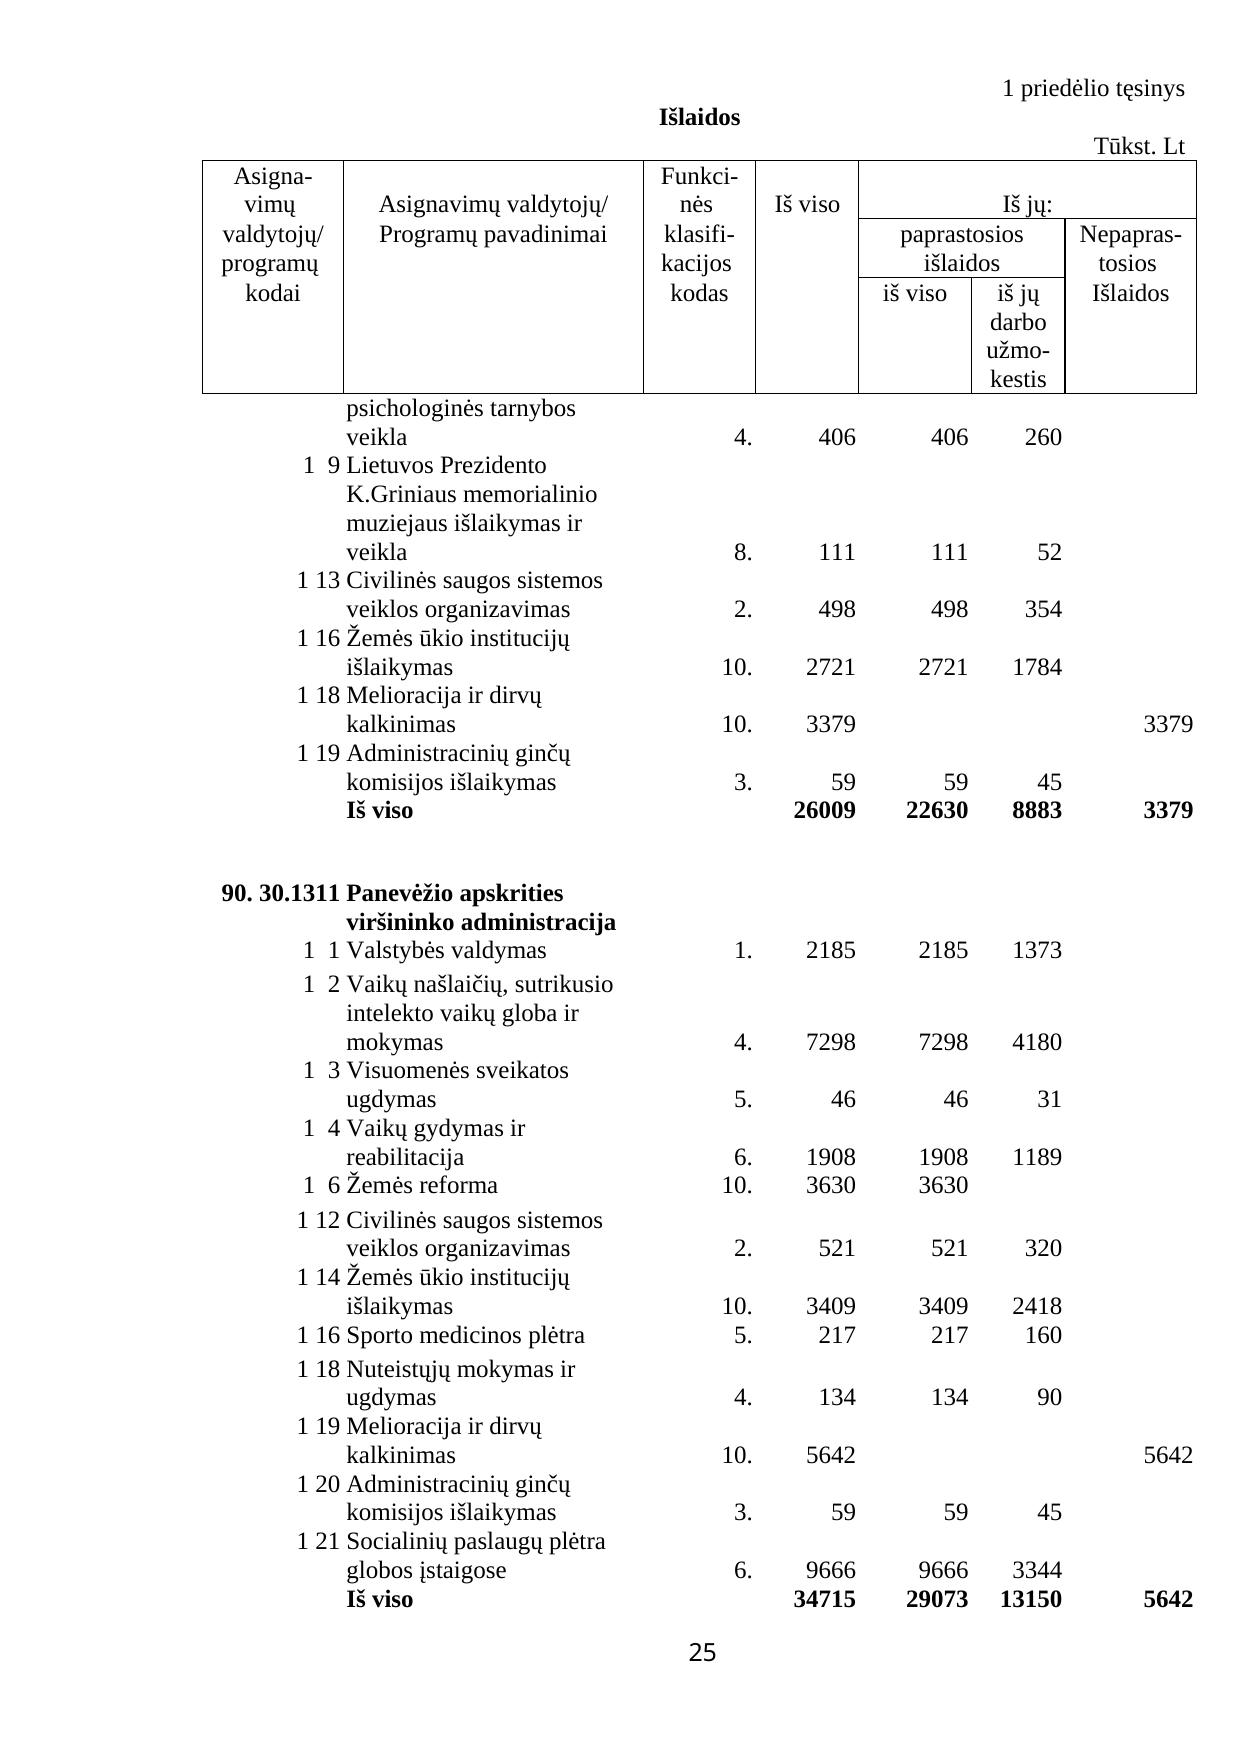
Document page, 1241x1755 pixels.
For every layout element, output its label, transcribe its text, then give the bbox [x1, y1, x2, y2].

table_cell [1065, 878, 1196, 935]
table_cell 521 [756, 1205, 859, 1262]
table_cell 2185 [859, 935, 971, 969]
table_cell 59 [756, 738, 859, 795]
table_cell 111 [756, 450, 859, 565]
table_cell [1065, 1171, 1196, 1205]
table_cell 3379 [1065, 680, 1196, 738]
table_cell 1 9 [203, 450, 343, 565]
table_cell kodai [203, 277, 343, 393]
table_cell [203, 1584, 343, 1618]
table_cell Išlaidos [203, 102, 1196, 131]
table_cell [971, 1171, 1065, 1205]
table_cell 1 16 [203, 1320, 343, 1354]
table_cell Iš jų: [859, 161, 1196, 218]
table_cell 134 [756, 1354, 859, 1411]
table_cell kodas [644, 277, 755, 393]
table_cell [203, 795, 343, 829]
table_cell 46 [756, 1056, 859, 1113]
table_cell [343, 830, 643, 878]
table_cell Funkci-nės [644, 161, 755, 218]
table_cell Visuomenės sveikatos ugdymas [343, 1056, 643, 1113]
table_cell 3630 [756, 1171, 859, 1205]
table_cell 498 [859, 565, 971, 623]
table_cell 1908 [859, 1113, 971, 1171]
table_cell [1065, 830, 1196, 878]
table_cell 4. [643, 1354, 756, 1411]
table_cell [203, 830, 343, 878]
table_cell 5. [643, 1056, 756, 1113]
table_cell Iš viso [343, 795, 643, 829]
table_cell 10. [643, 680, 756, 738]
table_cell 1 4 [203, 1113, 343, 1171]
table_cell 2418 [971, 1262, 1065, 1320]
table_cell 1 13 [203, 565, 343, 623]
table_cell [1065, 394, 1196, 450]
table_cell Melioracija ir dirvų kalkinimas [343, 680, 643, 738]
table_cell 7298 [859, 969, 971, 1056]
table_cell 4. [643, 969, 756, 1056]
table_cell 45 [971, 1469, 1065, 1526]
table_cell Valstybės valdymas [343, 935, 643, 969]
table_cell 3379 [1065, 795, 1196, 829]
table_cell [1065, 1354, 1196, 1411]
table_cell 320 [971, 1205, 1065, 1262]
table_cell 1373 [971, 935, 1065, 969]
table_cell 6. [643, 1526, 756, 1584]
table_cell [1065, 565, 1196, 623]
table_cell [971, 680, 1065, 738]
table_cell 111 [859, 450, 971, 565]
table_cell [1065, 1320, 1196, 1354]
table_cell 4. [643, 394, 756, 450]
table_cell 1784 [971, 623, 1065, 680]
table_cell 3409 [756, 1262, 859, 1320]
table_cell 2185 [756, 935, 859, 969]
table_cell Žemės ūkio institucijų išlaikymas [343, 1262, 643, 1320]
table_cell Tūkst. Lt [203, 131, 1196, 160]
table_cell klasifi-kacijos [644, 218, 755, 277]
table_cell psichologinės tarnybos veikla [343, 394, 643, 450]
table_cell [1065, 1469, 1196, 1526]
table_cell [643, 830, 756, 878]
table_cell 10. [643, 1171, 756, 1205]
table_cell 59 [859, 1469, 971, 1526]
table_cell 1 6 [203, 1171, 343, 1205]
table_cell [756, 218, 858, 277]
table_cell Nepapras-tosios [1066, 219, 1196, 277]
table_cell 1 3 [203, 1056, 343, 1113]
table_cell 217 [756, 1320, 859, 1354]
table_cell 354 [971, 565, 1065, 623]
table_cell 5642 [1065, 1411, 1196, 1469]
table_cell 5642 [1065, 1584, 1196, 1618]
table_cell iš viso [859, 278, 971, 393]
table_cell 498 [756, 565, 859, 623]
table_cell [1065, 969, 1196, 1056]
table_cell 5. [643, 1320, 756, 1354]
table_cell [1065, 935, 1196, 969]
table_cell 3. [643, 738, 756, 795]
table_cell 26009 [756, 795, 859, 829]
table_cell 34715 [756, 1584, 859, 1618]
table_cell [859, 878, 971, 935]
table_cell 3379 [756, 680, 859, 738]
table_cell 13150 [971, 1584, 1065, 1618]
table_cell 1 14 [203, 1262, 343, 1320]
table_cell 1. [643, 935, 756, 969]
table_cell 2. [643, 1205, 756, 1262]
table_cell [1065, 450, 1196, 565]
table_cell 160 [971, 1320, 1065, 1354]
table_cell [756, 830, 859, 878]
table_cell 2721 [756, 623, 859, 680]
table_cell Nuteistųjų mokymas ir ugdymas [343, 1354, 643, 1411]
table_cell 1 21 [203, 1526, 343, 1584]
table_cell 521 [859, 1205, 971, 1262]
table_cell Sporto medicinos plėtra [343, 1320, 643, 1354]
table_cell 2721 [859, 623, 971, 680]
table_cell 1 1 [203, 935, 343, 969]
table_cell Lietuvos Prezidento K.Griniaus memorialinio muziejaus išlaikymas ir veikla [343, 450, 643, 565]
table_cell 7298 [756, 969, 859, 1056]
table_cell [643, 795, 756, 829]
table_cell Iš viso [756, 161, 858, 218]
table_cell 1 2 [203, 969, 343, 1056]
table_cell [1065, 1262, 1196, 1320]
table_cell 46 [859, 1056, 971, 1113]
table_cell 134 [859, 1354, 971, 1411]
table_cell Administracinių ginčų komisijos išlaikymas [343, 1469, 643, 1526]
table_cell Civilinės saugos sistemos veiklos organizavimas [343, 1205, 643, 1262]
table_cell 406 [756, 394, 859, 450]
table_cell Panevėžio apskrities viršininko administracija [343, 878, 643, 935]
table_cell 9666 [756, 1526, 859, 1584]
table_cell 3344 [971, 1526, 1065, 1584]
table_cell Melioracija ir dirvų kalkinimas [343, 1411, 643, 1469]
table_cell Asignavimų valdytojų/ [344, 161, 643, 218]
table_cell 59 [756, 1469, 859, 1526]
table_cell [971, 830, 1065, 878]
table_cell 1908 [756, 1113, 859, 1171]
table_cell Socialinių paslaugų plėtra globos įstaigose [343, 1526, 643, 1584]
table_cell 52 [971, 450, 1065, 565]
table_cell 6. [643, 1113, 756, 1171]
table_cell 1 18 [203, 1354, 343, 1411]
table_cell Vaikų gydymas ir reabilitacija [343, 1113, 643, 1171]
table_cell 8883 [971, 795, 1065, 829]
table_header 1 priedėlio tęsinys [203, 74, 1196, 102]
table_cell 9666 [859, 1526, 971, 1584]
table_cell [1065, 623, 1196, 680]
table_cell [756, 277, 858, 393]
table_cell [1065, 1113, 1196, 1171]
table_cell valdytojų/ programų [203, 218, 343, 277]
table_cell 90. 30.1311 [203, 878, 343, 935]
table_cell Išlaidos [1066, 277, 1196, 393]
table_cell 45 [971, 738, 1065, 795]
table_cell [971, 1411, 1065, 1469]
table_cell Programų pavadinimai [344, 218, 643, 277]
table_cell 10. [643, 623, 756, 680]
table_cell 29073 [859, 1584, 971, 1618]
table_cell 8. [643, 450, 756, 565]
table_cell 31 [971, 1056, 1065, 1113]
table_cell 22630 [859, 795, 971, 829]
table_cell Civilinės saugos sistemos veiklos organizavimas [343, 565, 643, 623]
table_cell [971, 878, 1065, 935]
table_cell 406 [859, 394, 971, 450]
table_cell Iš viso [343, 1584, 643, 1618]
table_cell [756, 878, 859, 935]
table_cell [203, 394, 343, 450]
table_cell paprastosios išlaidos [859, 219, 1064, 277]
table_cell [1065, 1056, 1196, 1113]
table_cell 10. [643, 1262, 756, 1320]
table_cell 1 20 [203, 1469, 343, 1526]
table_cell [1065, 1526, 1196, 1584]
table_cell 1 19 [203, 738, 343, 795]
table_cell 3. [643, 1469, 756, 1526]
table_cell Vaikų našlaičių, sutrikusio intelekto vaikų globa ir mokymas [343, 969, 643, 1056]
table_cell [859, 830, 971, 878]
table_cell iš jų darbo užmo-kestis [972, 278, 1064, 393]
table_cell 4180 [971, 969, 1065, 1056]
table_cell [859, 1411, 971, 1469]
table_cell Žemės reforma [343, 1171, 643, 1205]
table_cell [344, 277, 643, 393]
table_cell 2. [643, 565, 756, 623]
table_cell 5642 [756, 1411, 859, 1469]
table_cell 3409 [859, 1262, 971, 1320]
table_cell 260 [971, 394, 1065, 450]
table_cell [643, 1584, 756, 1618]
table_cell [859, 680, 971, 738]
table_cell 1 16 [203, 623, 343, 680]
table_cell 1 12 [203, 1205, 343, 1262]
table_cell Administracinių ginčų komisijos išlaikymas [343, 738, 643, 795]
table_cell Žemės ūkio institucijų išlaikymas [343, 623, 643, 680]
table_cell 59 [859, 738, 971, 795]
table_cell 1189 [971, 1113, 1065, 1171]
table_cell [1065, 1205, 1196, 1262]
table_cell 217 [859, 1320, 971, 1354]
table_cell 1 19 [203, 1411, 343, 1469]
table_cell Asigna-vimų [203, 161, 343, 218]
table_cell 10. [643, 1411, 756, 1469]
table_cell 3630 [859, 1171, 971, 1205]
table_cell 1 18 [203, 680, 343, 738]
table_cell [1065, 738, 1196, 795]
table_cell 90 [971, 1354, 1065, 1411]
table_cell [643, 878, 756, 935]
